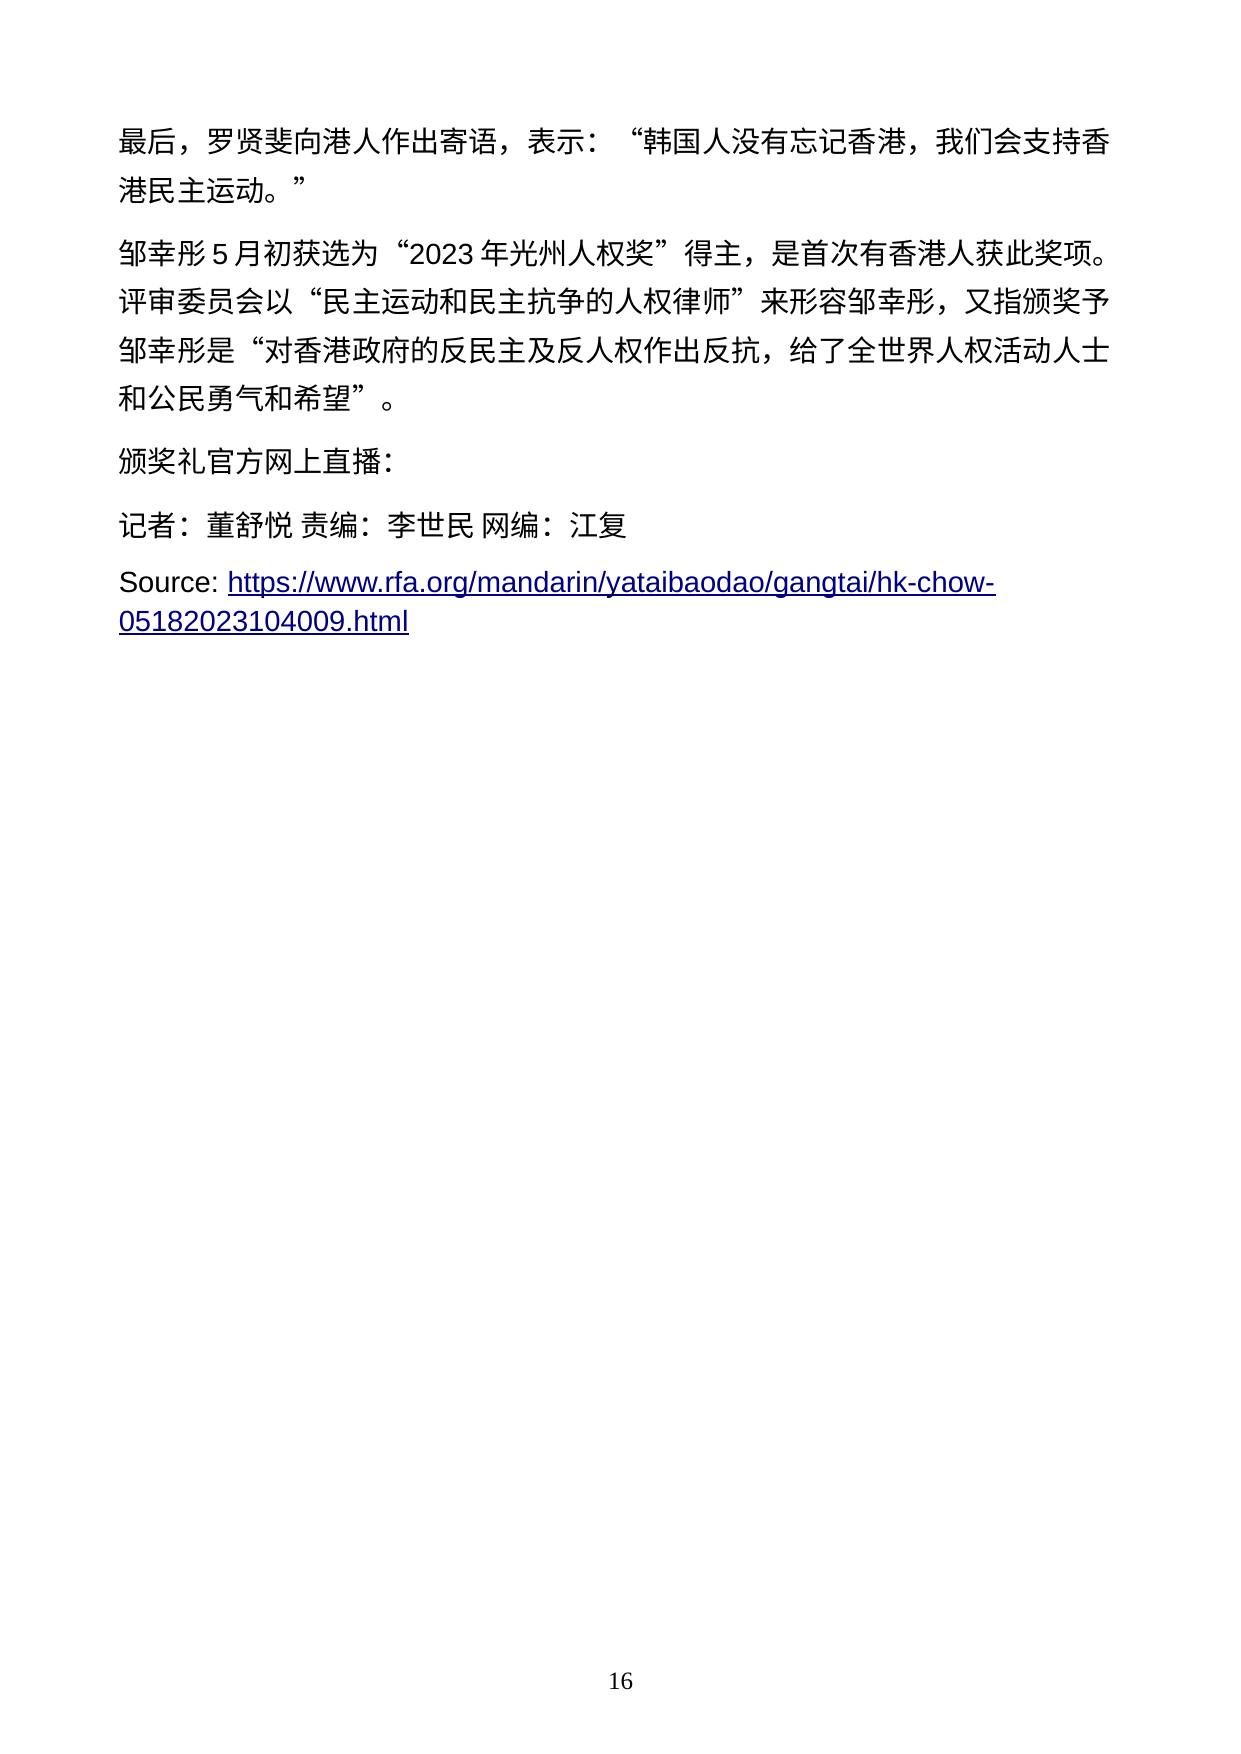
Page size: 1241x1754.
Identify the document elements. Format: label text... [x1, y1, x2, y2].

text Source: https://www.rfa.org/mandarin/yataibaodao/gangtai/hk-chow-05182023104009.html [118, 565, 1122, 637]
text 最后，罗贤斐向港人作出寄语，表示：“韩国人没有忘记香港，我们会支持香港民主运动。” [118, 118, 1122, 209]
text 记者：董舒悦 责编：李世民 网编：江复 [118, 502, 1122, 544]
text 颁奖礼官方网上直播： [118, 439, 1122, 481]
text 邹幸彤5月初获选为“2023年光州人权奖”得主，是首次有香港人获此奖项。评审委员会以“民主运动和民主抗争的人权律师”来形容邹幸彤，又指颁奖予邹幸彤是“对香港政府的反民主及反人权作出反抗，给了全世界人权活动人士和公民勇气和希望”。 [118, 230, 1122, 418]
